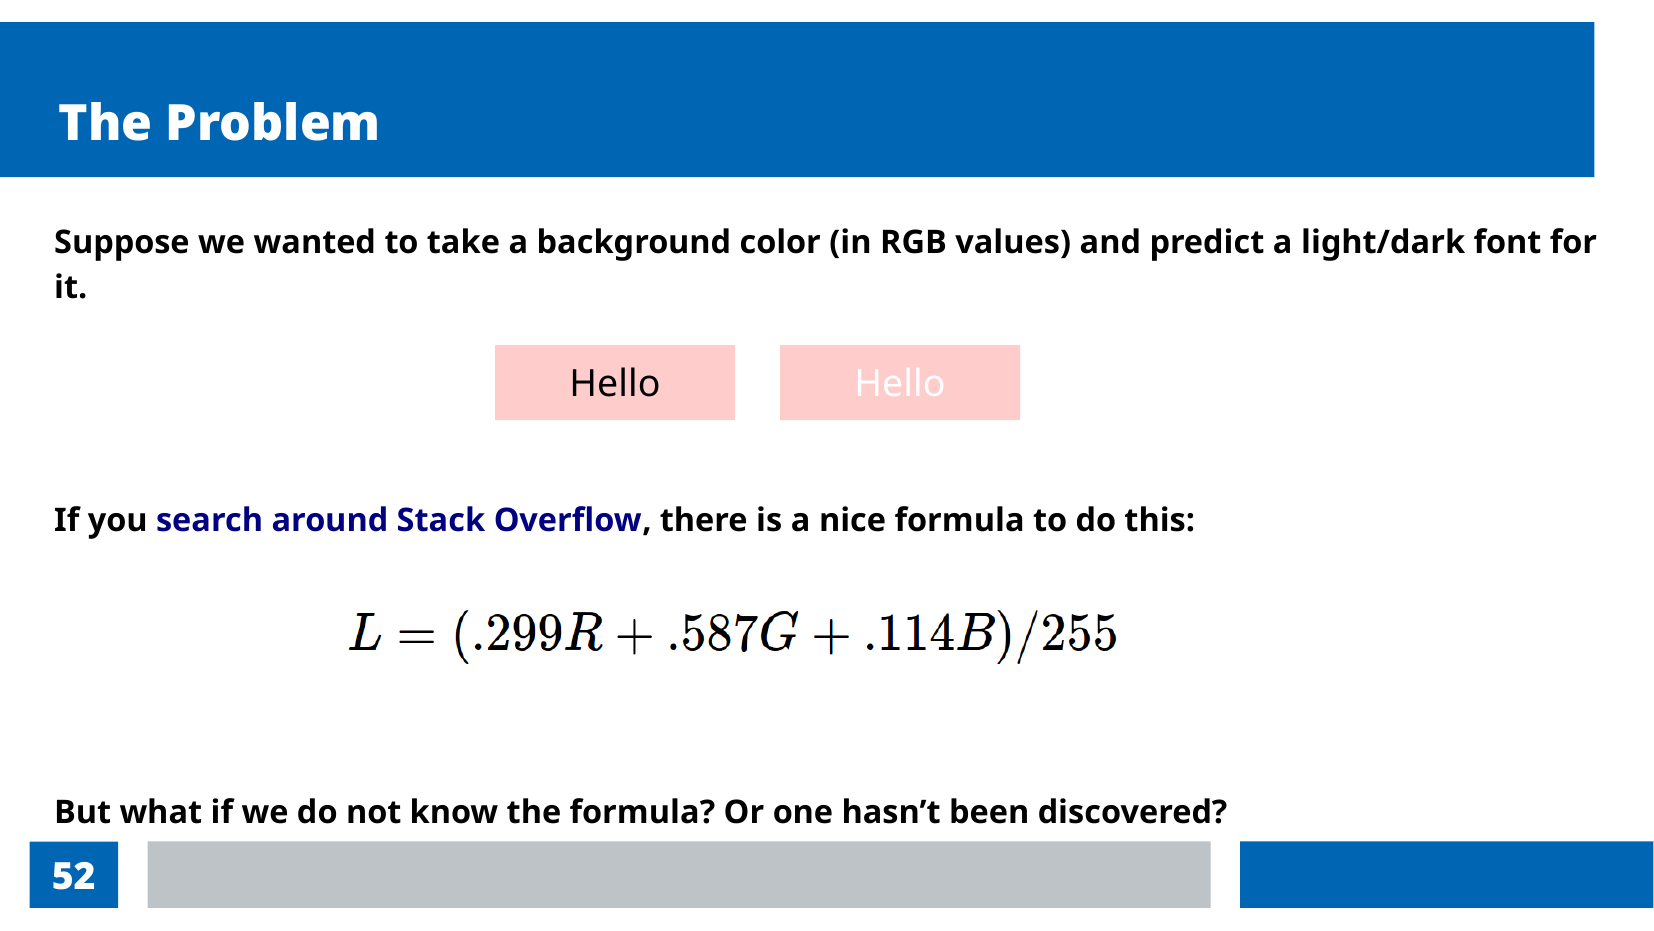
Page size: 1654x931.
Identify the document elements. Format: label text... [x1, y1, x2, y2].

picture [345, 599, 1124, 676]
text_box Hello [780, 345, 1021, 421]
title The Problem [59, 44, 1595, 156]
text_box Hello [495, 345, 736, 421]
list Suppose we wanted to take a background color (in RGB values) and predict a light/dark font for it. If you search around Stack Overflow, there is a nice formula to do this: But what if we do not know the formula? Or one hasn’t been discovered? [54, 219, 1606, 841]
